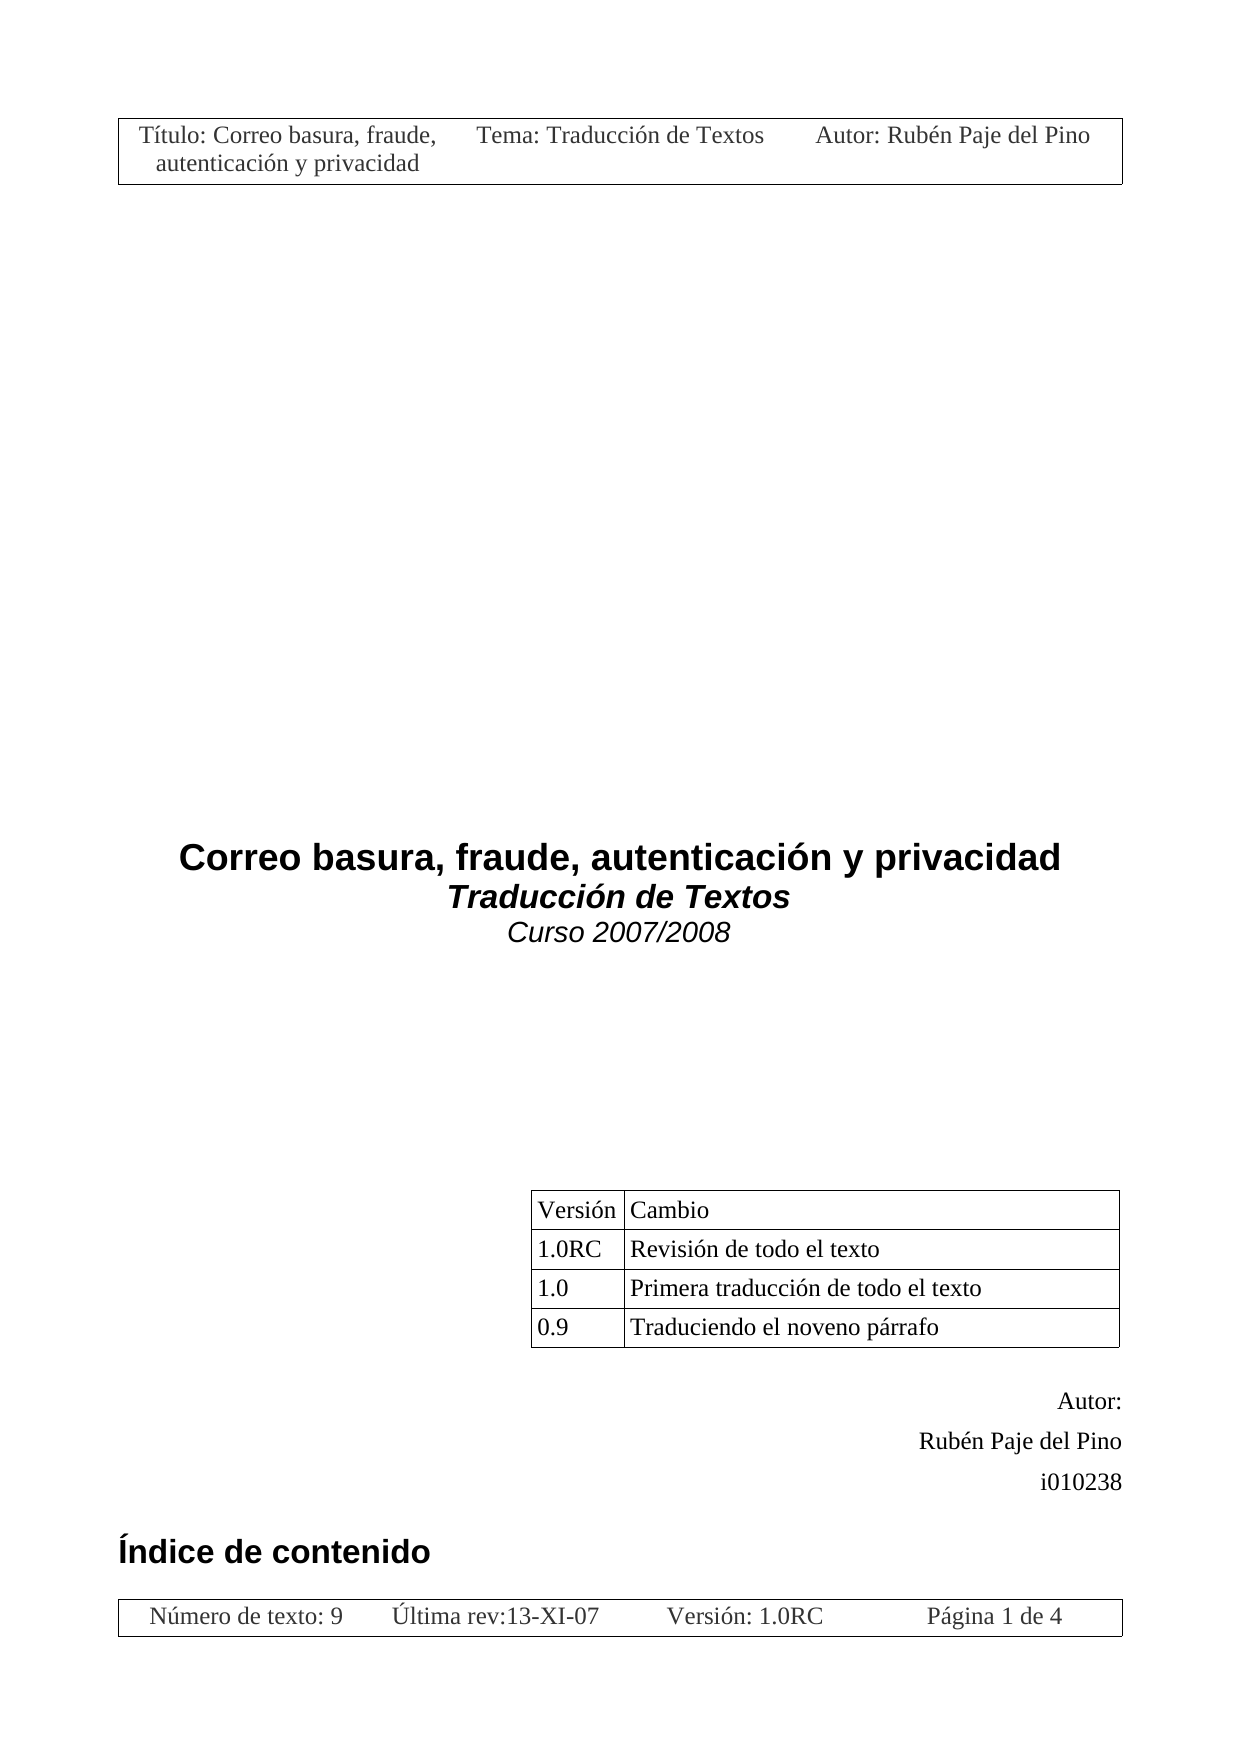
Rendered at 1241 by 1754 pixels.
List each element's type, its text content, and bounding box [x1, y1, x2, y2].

text Correo basura, fraude, autenticación y privacidad [118, 837, 1122, 879]
text i010238 [118, 1468, 1122, 1495]
text Curso 2007/2008 [118, 916, 1122, 949]
table_cell 1.0 [532, 1270, 624, 1308]
table_cell Primera traducción de todo el texto [625, 1270, 1119, 1308]
table_header Cambio [625, 1191, 1119, 1229]
text Traducción de Textos [118, 879, 1122, 916]
table_cell 0.9 [532, 1309, 624, 1347]
text Autor: [118, 1387, 1122, 1415]
text Rubén Paje del Pino [118, 1427, 1122, 1455]
table_cell Revisión de todo el texto [625, 1230, 1119, 1268]
table_header Versión [532, 1191, 624, 1229]
subtitle Índice de contenido [118, 1533, 1122, 1570]
table_cell Traduciendo el noveno párrafo [625, 1309, 1119, 1347]
table_cell 1.0RC [532, 1230, 624, 1268]
